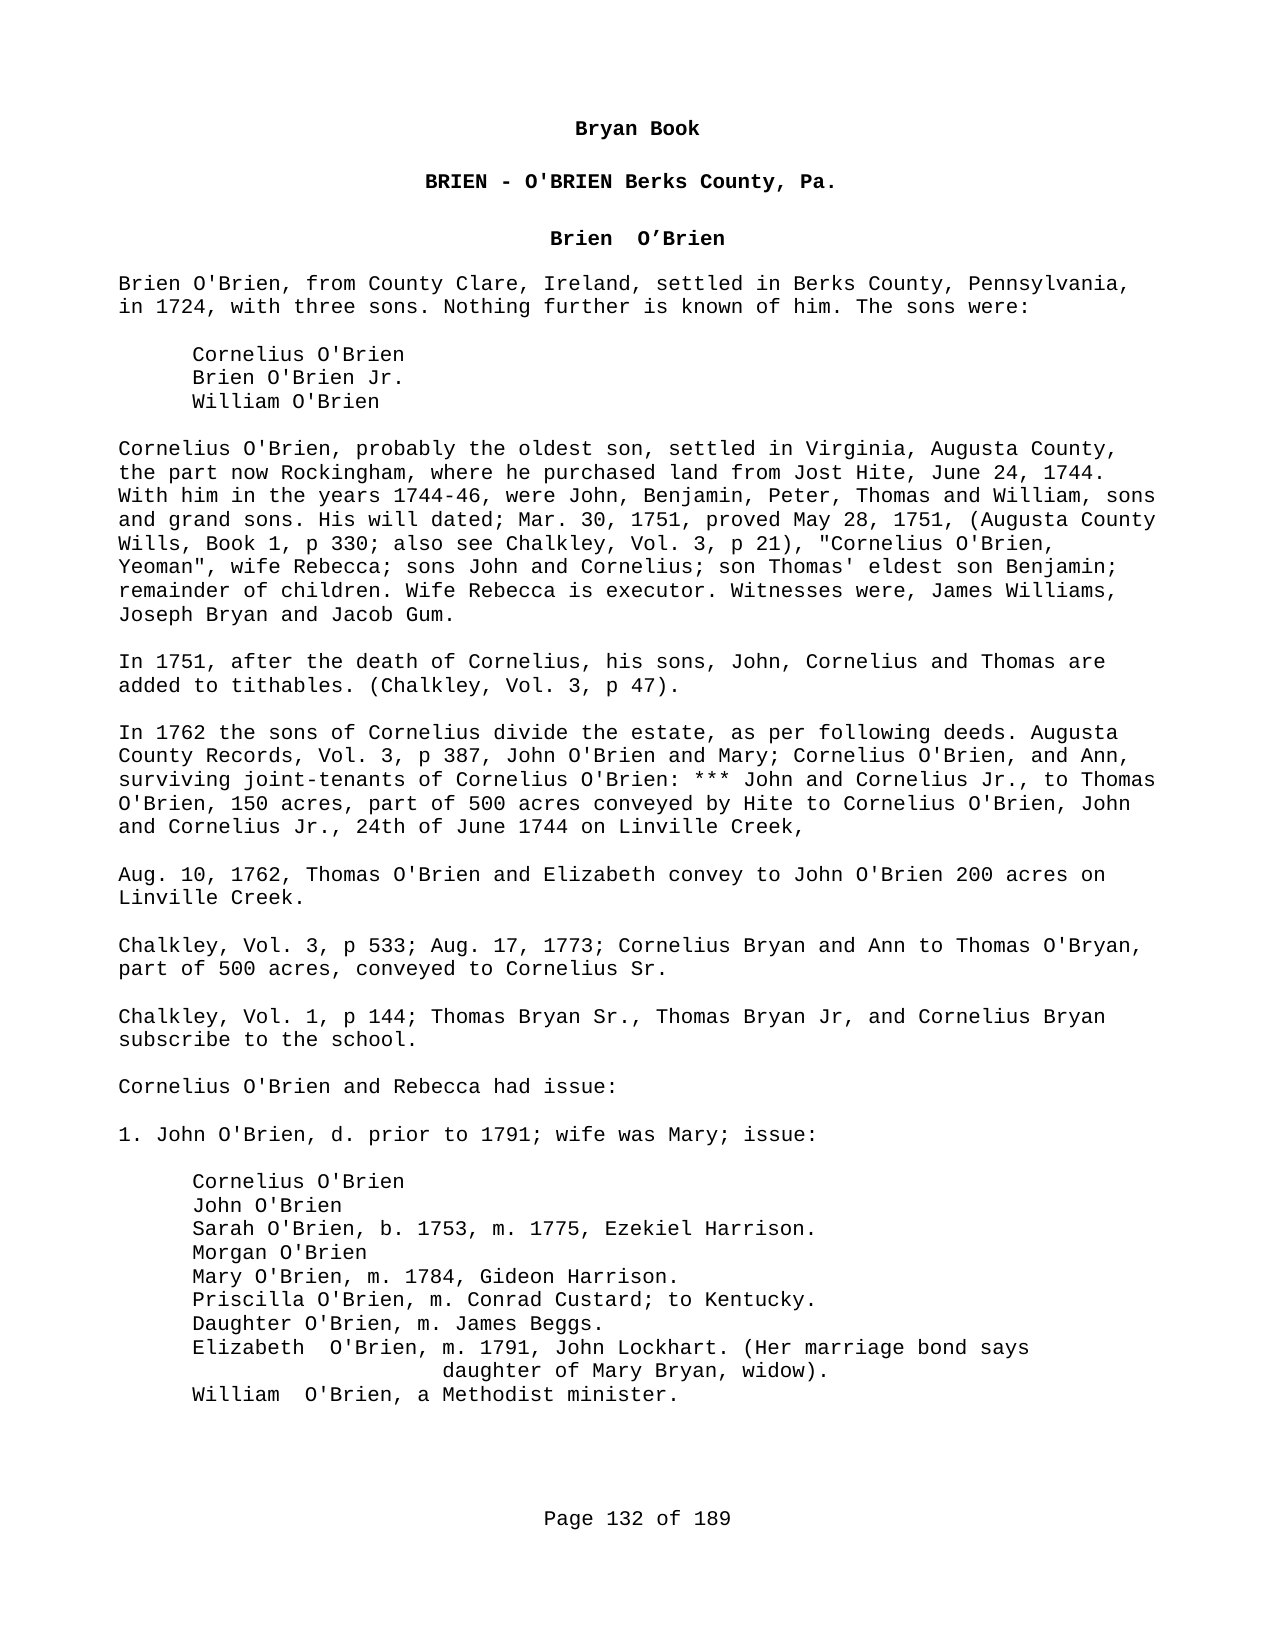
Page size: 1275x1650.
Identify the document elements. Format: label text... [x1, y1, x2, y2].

text Brien O'Brien Jr. [192, 367, 1157, 391]
text Aug. 10, 1762, Thomas O'Brien and Elizabeth convey to John O'Brien 200 acres on Linville Creek. [118, 864, 1157, 911]
text Cornelius O'Brien [192, 1171, 1157, 1195]
text 1. John O'Brien, d. prior to 1791; wife was Mary; issue: [118, 1124, 1157, 1147]
text John O'Brien [192, 1195, 1157, 1218]
text Elizabeth O'Brien, m. 1791, John Lockhart. (Her marriage bond says [192, 1337, 1157, 1360]
text daughter of Mary Bryan, widow). [192, 1360, 1157, 1384]
text In 1762 the sons of Cornelius divide the estate, as per following deeds. Augusta County Records, Vol. 3, p 387, John O'Brien and Mary; Cornelius O'Brien, and Ann, surviving joint-tenants of Cornelius O'Brien: *** John and Cornelius Jr., to Thomas O'Brien, 150 acres, part of 500 acres conveyed by Hite to Cornelius O'Brien, John and Cornelius Jr., 24th of June 1744 on Linville Creek, [118, 722, 1157, 840]
text William O'Brien, a Methodist minister. [192, 1384, 1157, 1408]
subtitle BRIEN - O'BRIEN Berks County, Pa. [118, 171, 1157, 195]
text Chalkley, Vol. 1, p 144; Thomas Bryan Sr., Thomas Bryan Jr, and Cornelius Bryan subscribe to the school. [118, 1006, 1157, 1053]
text Daughter O'Brien, m. James Beggs. [192, 1313, 1157, 1337]
text Chalkley, Vol. 3, p 533; Aug. 17, 1773; Cornelius Bryan and Ann to Thomas O'Bryan, part of 500 acres, conveyed to Cornelius Sr. [118, 935, 1157, 982]
subtitle Brien O’Brien [118, 228, 1157, 252]
text Brien O'Brien, from County Clare, Ireland, settled in Berks County, Pennsylvania, in 1724, with three sons. Nothing further is known of him. The sons were: [118, 273, 1157, 320]
text Cornelius O'Brien and Rebecca had issue: [118, 1077, 1157, 1100]
text Priscilla O'Brien, m. Conrad Custard; to Kentucky. [192, 1289, 1157, 1313]
text In 1751, after the death of Cornelius, his sons, John, Cornelius and Thomas are added to tithables. (Chalkley, Vol. 3, p 47). [118, 651, 1157, 698]
text Mary O'Brien, m. 1784, Gideon Harrison. [192, 1266, 1157, 1289]
text Morgan O'Brien [192, 1242, 1157, 1266]
text Sarah O'Brien, b. 1753, m. 1775, Ezekiel Harrison. [192, 1218, 1157, 1242]
text William O'Brien [192, 391, 1157, 414]
text Cornelius O'Brien, probably the oldest son, settled in Virginia, Augusta County, the part now Rockingham, where he purchased land from Jost Hite, June 24, 1744. With him in the years 1744-46, were John, Benjamin, Peter, Thomas and William, sons and grand sons. His will dated; Mar. 30, 1751, proved May 28, 1751, (Augusta County Wills, Book 1, p 330; also see Chalkley, Vol. 3, p 21), "Cornelius O'Brien, Yeoman", wife Rebecca; sons John and Cornelius; son Thomas' eldest son Benjamin; remainder of children. Wife Rebecca is executor. Witnesses were, James Williams, Joseph Bryan and Jacob Gum. [118, 438, 1157, 627]
text Cornelius O'Brien [192, 343, 1157, 367]
